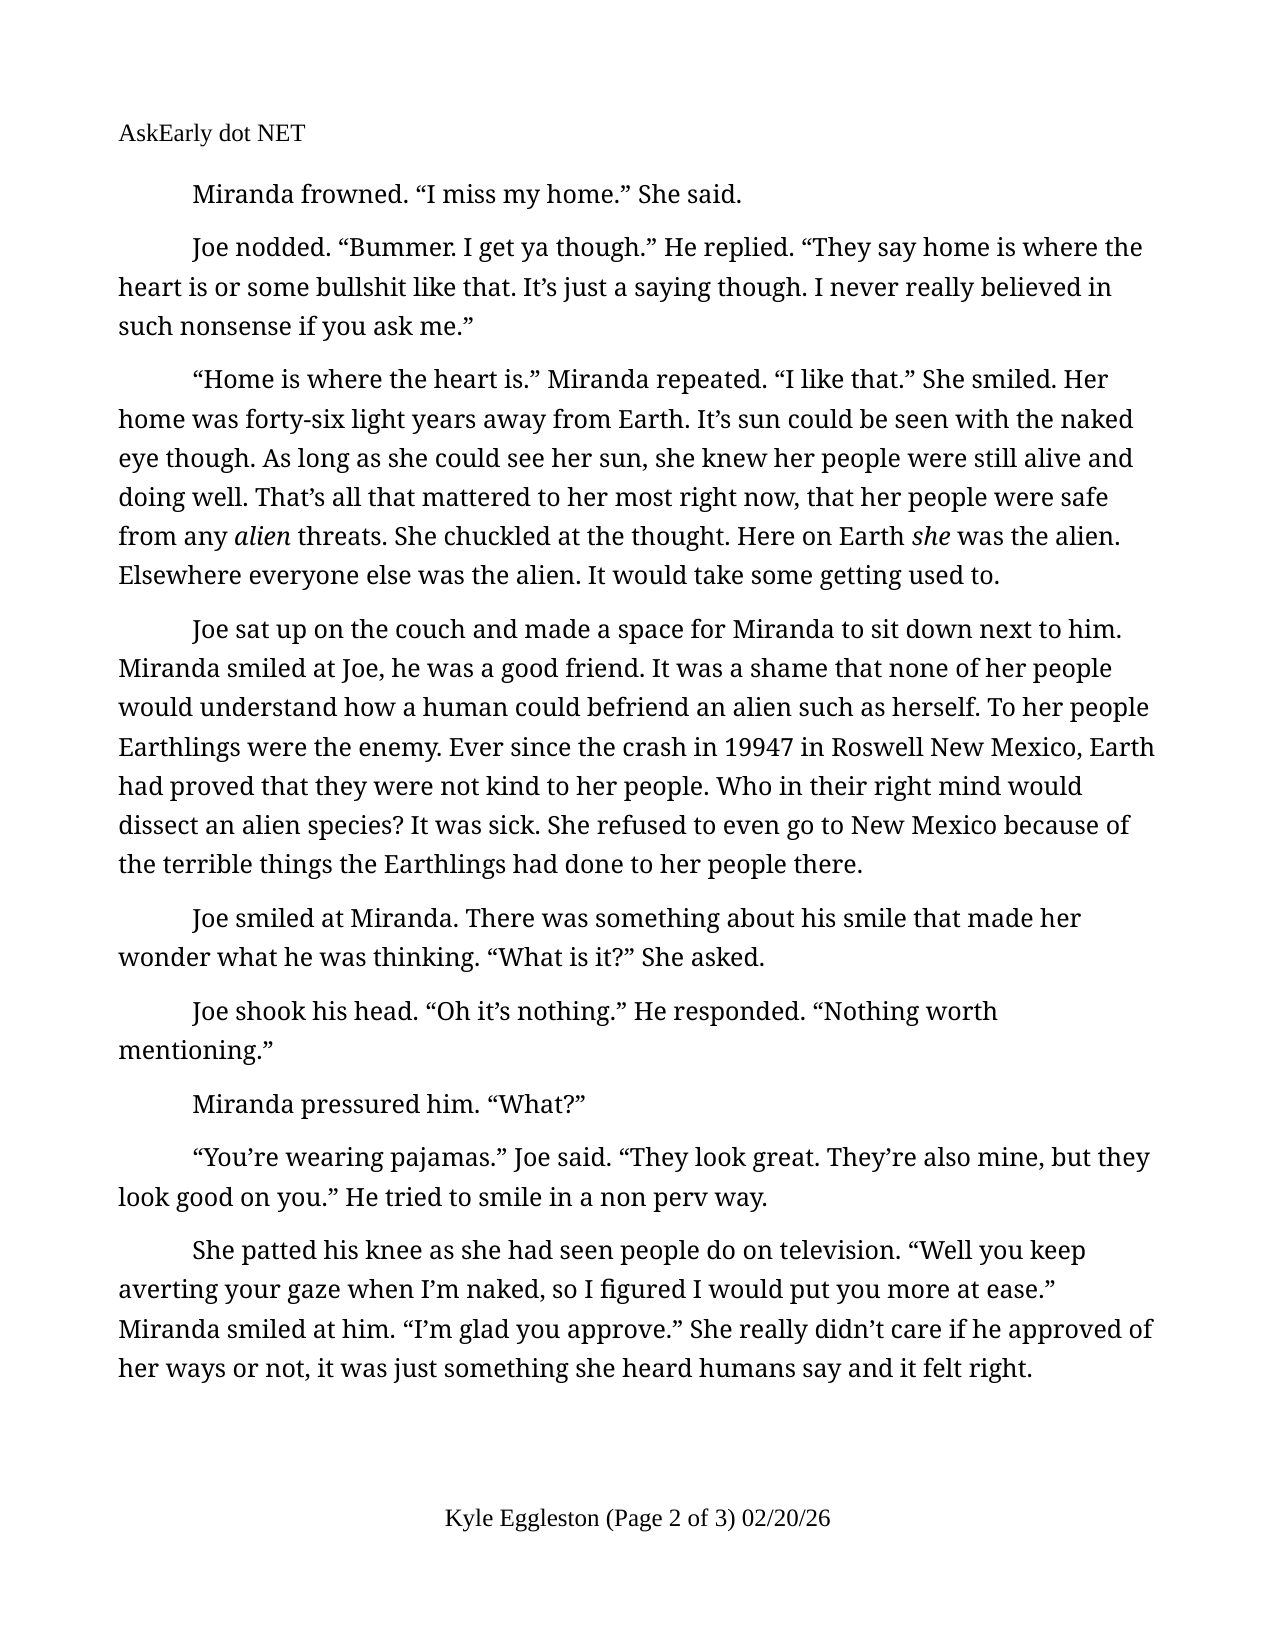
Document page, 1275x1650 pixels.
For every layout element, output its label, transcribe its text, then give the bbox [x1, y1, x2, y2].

text She patted his knee as she had seen people do on television. “Well you keep averting your gaze when I’m naked, so I figured I would put you more at ease.” Miranda smiled at him. “I’m glad you approve.” She really didn’t care if he approved of her ways or not, it was just something she heard humans say and it felt right. [118, 1233, 1157, 1384]
text Miranda pressured him. “What?” [118, 1086, 1157, 1120]
text Joe smiled at Miranda. There was something about his smile that made her wonder what he was thinking. “What is it?” She asked. [118, 901, 1157, 974]
text Miranda frowned. “I miss my home.” She said. [118, 176, 1157, 210]
text “You’re wearing pajamas.” Joe said. “They look great. They’re also mine, but they look good on you.” He tried to smile in a non perv way. [118, 1140, 1157, 1213]
text Joe sat up on the couch and made a space for Miranda to sit down next to him. Miranda smiled at Joe, he was a good friend. It was a shame that none of her people would understand how a human could befriend an alien such as herself. To her people Earthlings were the enemy. Ever since the crash in 19947 in Roswell New Mexico, Earth had proved that they were not kind to her people. Who in their right mind would dissect an alien species? It was sick. She refused to even go to New Mexico because of the terrible things the Earthlings had done to her people there. [118, 612, 1157, 881]
text Joe shook his head. “Oh it’s nothing.” He responded. “Nothing worth mentioning.” [118, 993, 1157, 1067]
text “Home is where the heart is.” Miranda repeated. “I like that.” She smiled. Her home was forty-six light years away from Earth. It’s sun could be seen with the naked eye though. As long as she could see her sun, she knew her people were still alive and doing well. That’s all that mattered to her most right now, that her people were safe from any alien threats. She chuckled at the thought. Here on Earth she was the alien. Elsewhere everyone else was the alien. It would take some getting used to. [118, 362, 1157, 592]
text Joe nodded. “Bummer. I get ya though.” He replied. “They say home is where the heart is or some bullshit like that. It’s just a saying though. I never really believed in such nonsense if you ask me.” [118, 230, 1157, 342]
